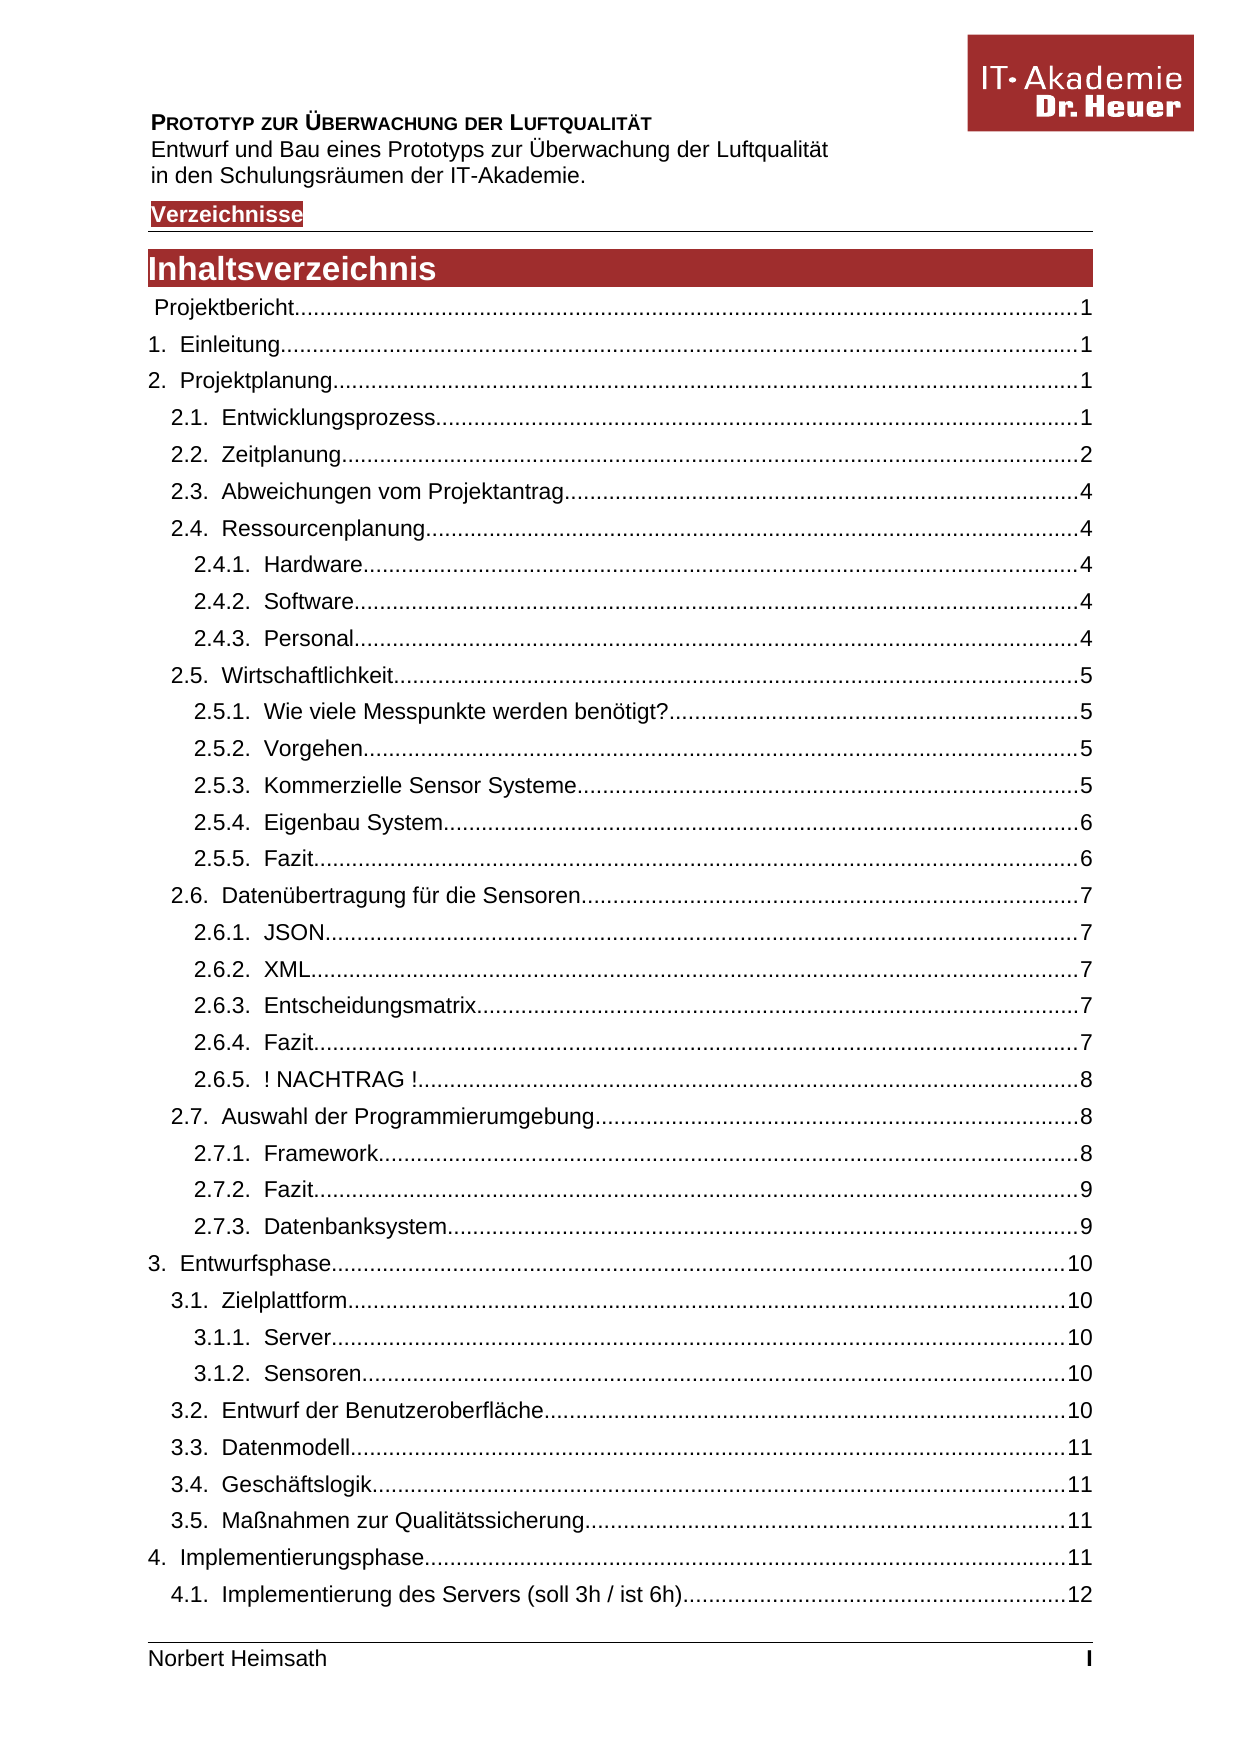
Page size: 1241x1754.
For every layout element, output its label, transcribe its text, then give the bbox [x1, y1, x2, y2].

text 4. Implementierungsphase 11 [148, 1544, 1093, 1570]
text 2.5.4. Eigenbau System 6 [193, 809, 1093, 835]
text 2.7.3. Datenbanksystem 9 [193, 1213, 1093, 1239]
text 3.3. Datenmodell 11 [171, 1434, 1093, 1460]
text 2.5.2. Vorgehen 5 [193, 735, 1093, 761]
text 2.7.2. Fazit 9 [193, 1176, 1093, 1203]
text 3.1.2. Sensoren 10 [193, 1360, 1093, 1387]
text 2.2. Zeitplanung 2 [171, 441, 1093, 467]
text Projektbericht 1 [148, 294, 1093, 320]
text 2.6.5. ! NACHTRAG ! 8 [193, 1066, 1093, 1092]
text 2.4.1. Hardware 4 [193, 551, 1093, 578]
text 3.1. Zielplattform 10 [171, 1287, 1093, 1313]
text 2.5. Wirtschaftlichkeit 5 [171, 662, 1093, 688]
text 2.6.1. JSON 7 [193, 919, 1093, 945]
text 2. Projektplanung 1 [148, 367, 1093, 394]
text 2.4. Ressourcenplanung 4 [171, 514, 1093, 541]
text 2.1. Entwicklungsprozess 1 [171, 404, 1093, 431]
text 3.2. Entwurf der Benutzeroberfläche 10 [171, 1397, 1093, 1423]
text 2.7. Auswahl der Programmierumgebung 8 [171, 1103, 1093, 1129]
text 3.5. Maßnahmen zur Qualitätssicherung 11 [171, 1507, 1093, 1534]
text 3. Entwurfsphase 10 [148, 1250, 1093, 1276]
text 2.3. Abweichungen vom Projektantrag 4 [171, 478, 1093, 504]
text 2.6.2. XML 7 [193, 956, 1093, 982]
text 2.4.3. Personal 4 [193, 625, 1093, 651]
text 2.6. Datenübertragung für die Sensoren 7 [171, 882, 1093, 908]
text 2.5.5. Fazit 6 [193, 845, 1093, 872]
text 2.6.4. Fazit 7 [193, 1029, 1093, 1056]
text 2.5.1. Wie viele Messpunkte werden benötigt? 5 [193, 698, 1093, 725]
text 1. Einleitung 1 [148, 331, 1093, 357]
text 3.1.1. Server 10 [193, 1323, 1093, 1350]
text 2.6.3. Entscheidungsmatrix 7 [193, 992, 1093, 1019]
text 4.1. Implementierung des Servers (soll 3h / ist 6h) 12 [171, 1581, 1093, 1607]
text 3.4. Geschäftslogik 11 [171, 1471, 1093, 1497]
text 2.4.2. Software 4 [193, 588, 1093, 614]
subtitle Inhaltsverzeichnis [148, 249, 1093, 287]
text 2.5.3. Kommerzielle Sensor Systeme 5 [193, 772, 1093, 798]
text 2.7.1. Framework 8 [193, 1139, 1093, 1166]
